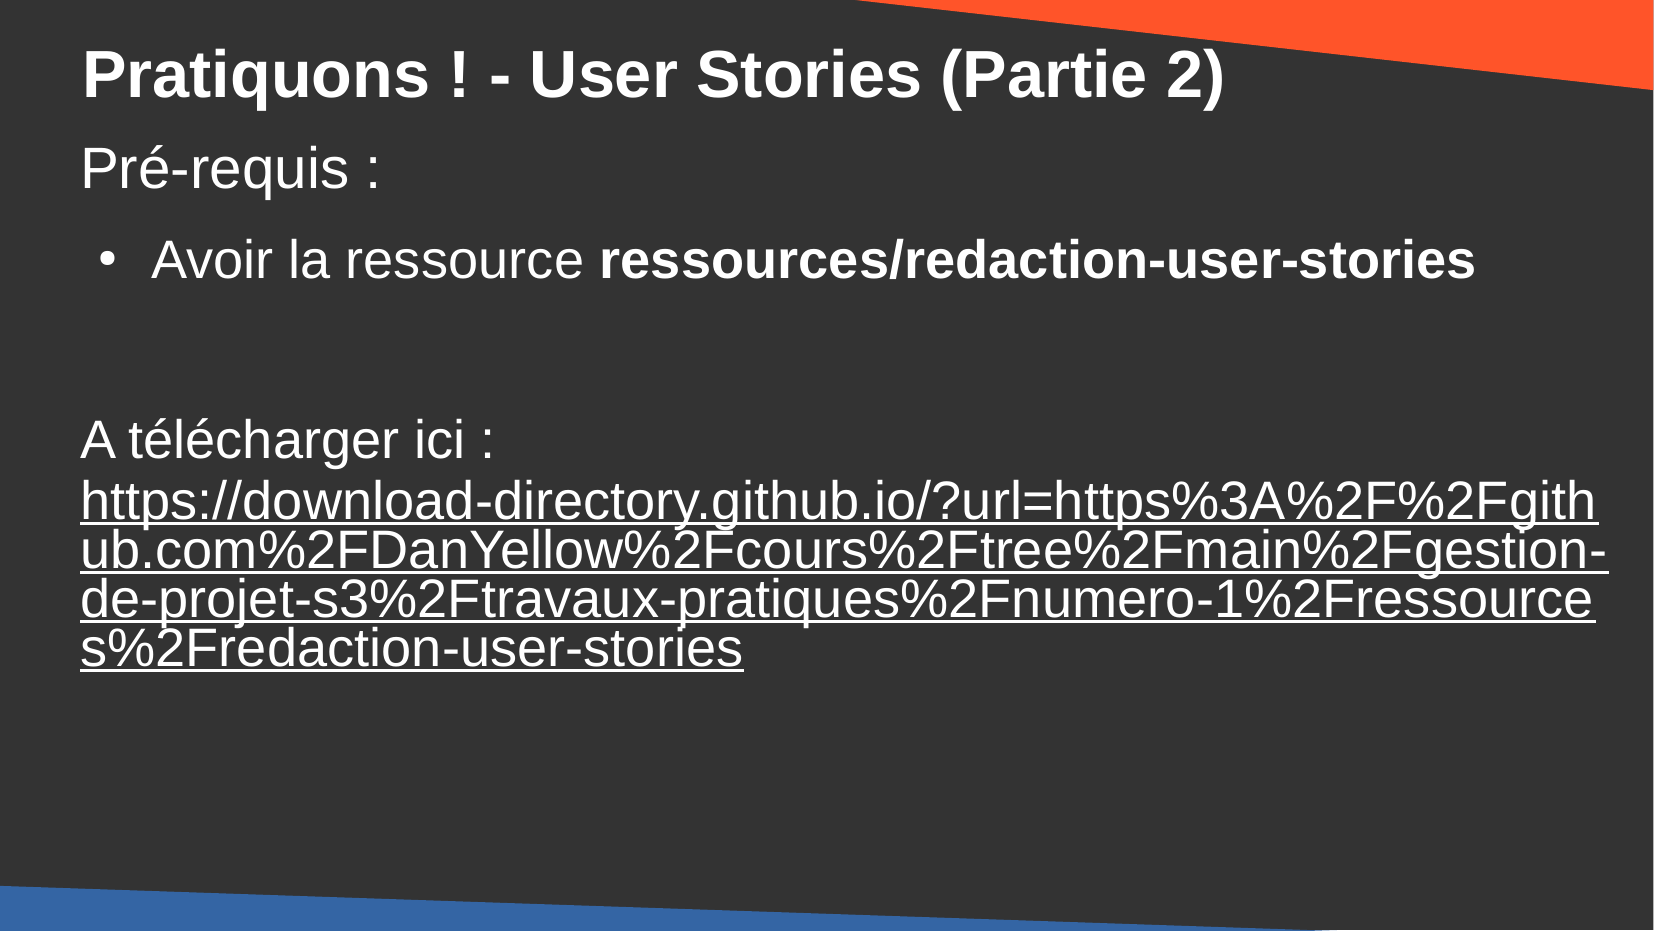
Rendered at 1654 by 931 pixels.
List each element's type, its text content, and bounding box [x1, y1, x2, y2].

text_box [0, 885, 1337, 931]
list Pré-requis : Avoir la ressource ressources/redaction-user-stories A télécharger ici : https://download-directory.github.io/?url=https%3A%2F%2Fgithub.com%2FDanYellow%2Fcours%2Ftree%2Fmain%2Fgestion-de-projet-s3%2Ftravaux-pratiques%2Fnumero-1%2Fressources%2Fredaction-user-stories [80, 135, 1620, 721]
title Pratiquons ! - User Stories (Partie 2) [82, 37, 1571, 114]
text_box [855, 0, 1654, 91]
